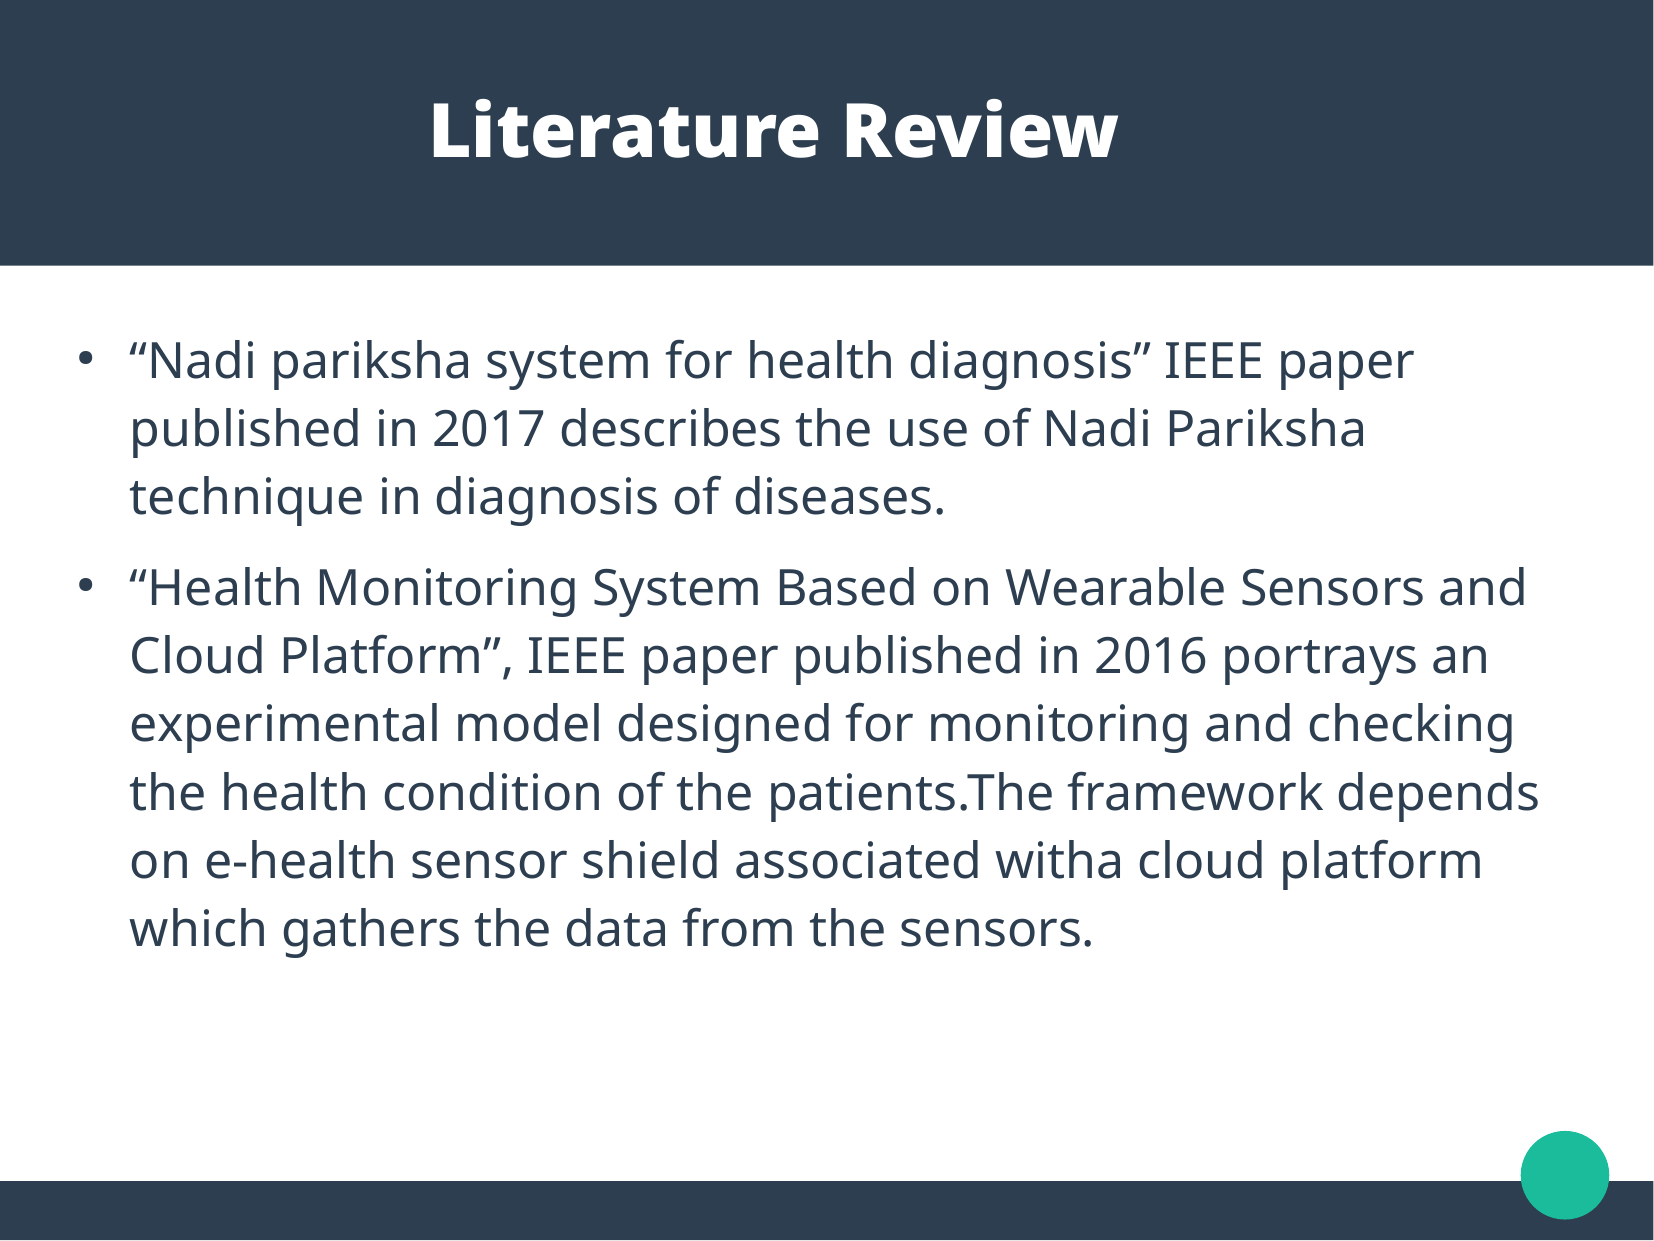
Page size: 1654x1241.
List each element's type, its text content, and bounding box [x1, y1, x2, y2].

list “Nadi pariksha system for health diagnosis” IEEE paper published in 2017 describes the use of Nadi Pariksha technique in diagnosis of diseases. “Health Monitoring System Based on Wearable Sensors and Cloud Platform”, IEEE paper published in 2016 portrays an experimental model designed for monitoring and checking the health condition of the patients.The framework depends on e-health sensor shield associated witha cloud platform which gathers the data from the sensors. [59, 324, 1595, 1152]
title Literature Review [59, 49, 1595, 207]
